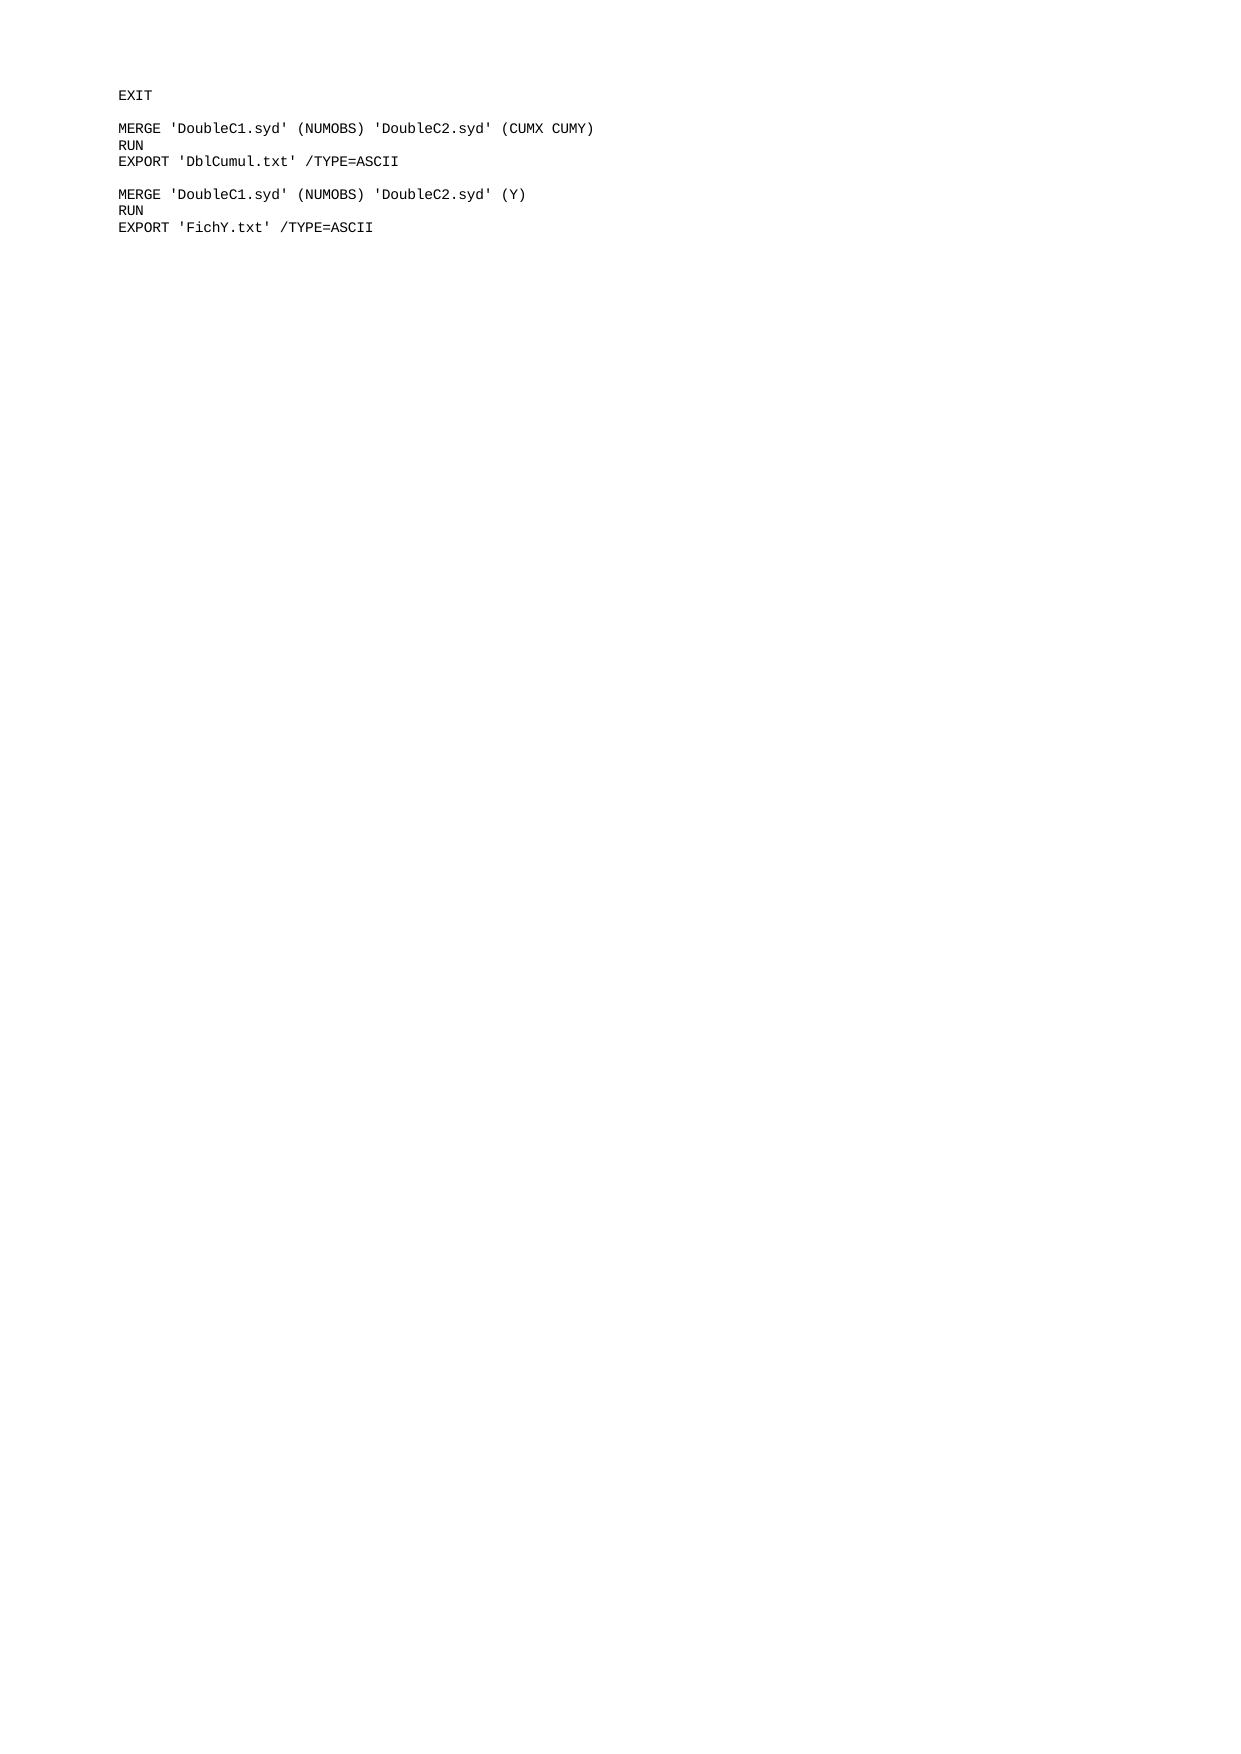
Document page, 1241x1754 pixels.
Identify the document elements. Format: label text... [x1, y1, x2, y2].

text EXPORT 'DblCumul.txt' /TYPE=ASCII [118, 154, 1122, 171]
text MERGE 'DoubleC1.syd' (NUMOBS) 'DoubleC2.syd' (CUMX CUMY) [118, 121, 1122, 138]
text RUN [118, 138, 1122, 154]
text EXIT [118, 88, 1122, 105]
text RUN [118, 204, 1122, 220]
text EXPORT 'FichY.txt' /TYPE=ASCII [118, 220, 1122, 237]
text MERGE 'DoubleC1.syd' (NUMOBS) 'DoubleC2.syd' (Y) [118, 187, 1122, 204]
